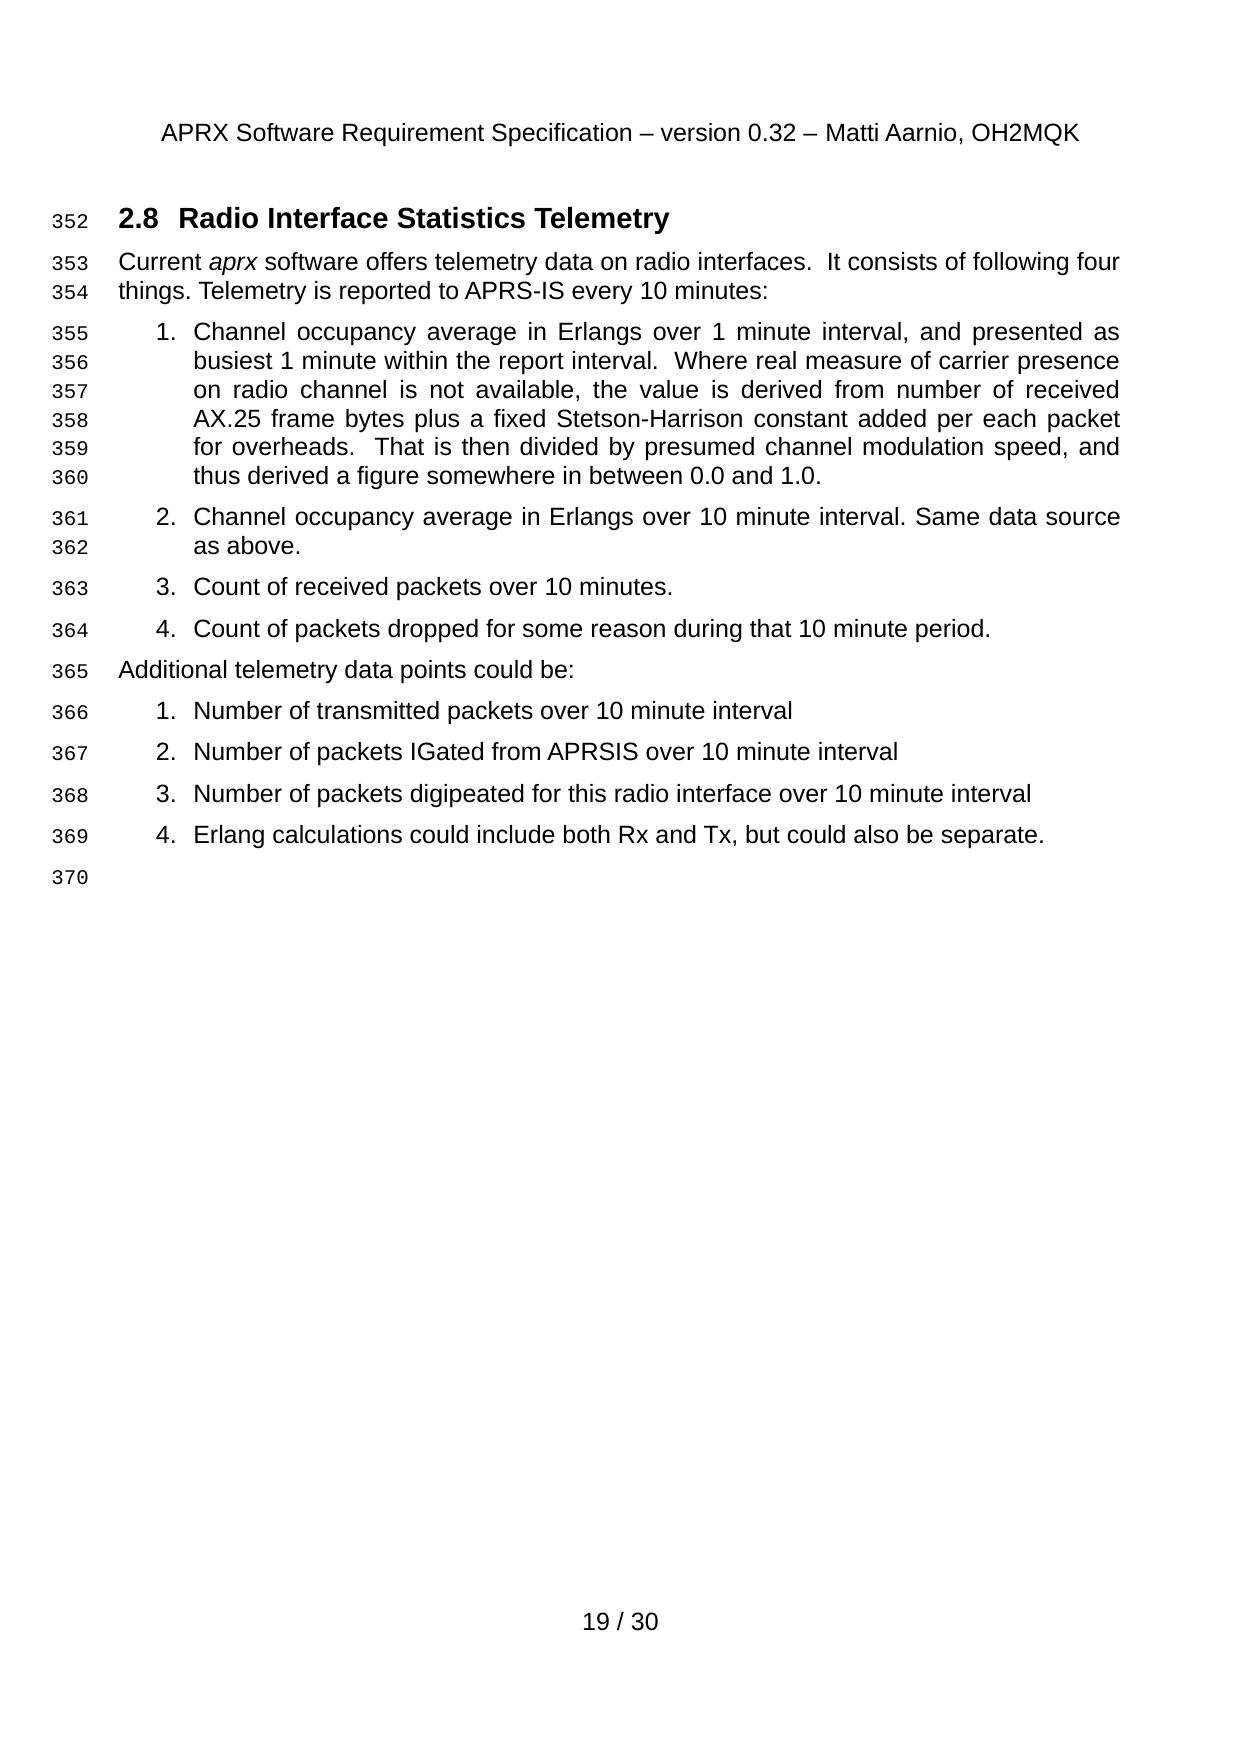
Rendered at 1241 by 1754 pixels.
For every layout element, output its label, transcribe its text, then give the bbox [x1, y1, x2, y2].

list Number of packets IGated from APRSIS over 10 minute interval [156, 737, 1122, 766]
list Count of received packets over 10 minutes. [156, 572, 1122, 601]
list Erlang calculations could include both Rx and Tx, but could also be separate. [156, 820, 1122, 849]
list Channel occupancy average in Erlangs over 1 minute interval, and presented as busiest 1 minute within the report interval. Where real measure of carrier presence on radio channel is not available, the value is derived from number of received AX.25 frame bytes plus a fixed Stetson-Harrison constant added per each packet for overheads. That is then divided by presumed channel modulation speed, and thus derived a figure somewhere in between 0.0 and 1.0. [156, 317, 1122, 490]
list Count of packets dropped for some reason during that 10 minute period. [156, 614, 1122, 642]
list Channel occupancy average in Erlangs over 10 minute interval. Same data source as above. [156, 502, 1122, 560]
text Current aprx software offers telemetry data on radio interfaces. It consists of following four things. Telemetry is reported to APRS-IS every 10 minutes: [118, 247, 1122, 305]
list Number of transmitted packets over 10 minute interval [156, 696, 1122, 725]
subtitle Radio Interface Statistics Telemetry [118, 201, 1122, 235]
text Additional telemetry data points could be: [118, 655, 1122, 684]
list Number of packets digipeated for this radio interface over 10 minute interval [156, 779, 1122, 807]
